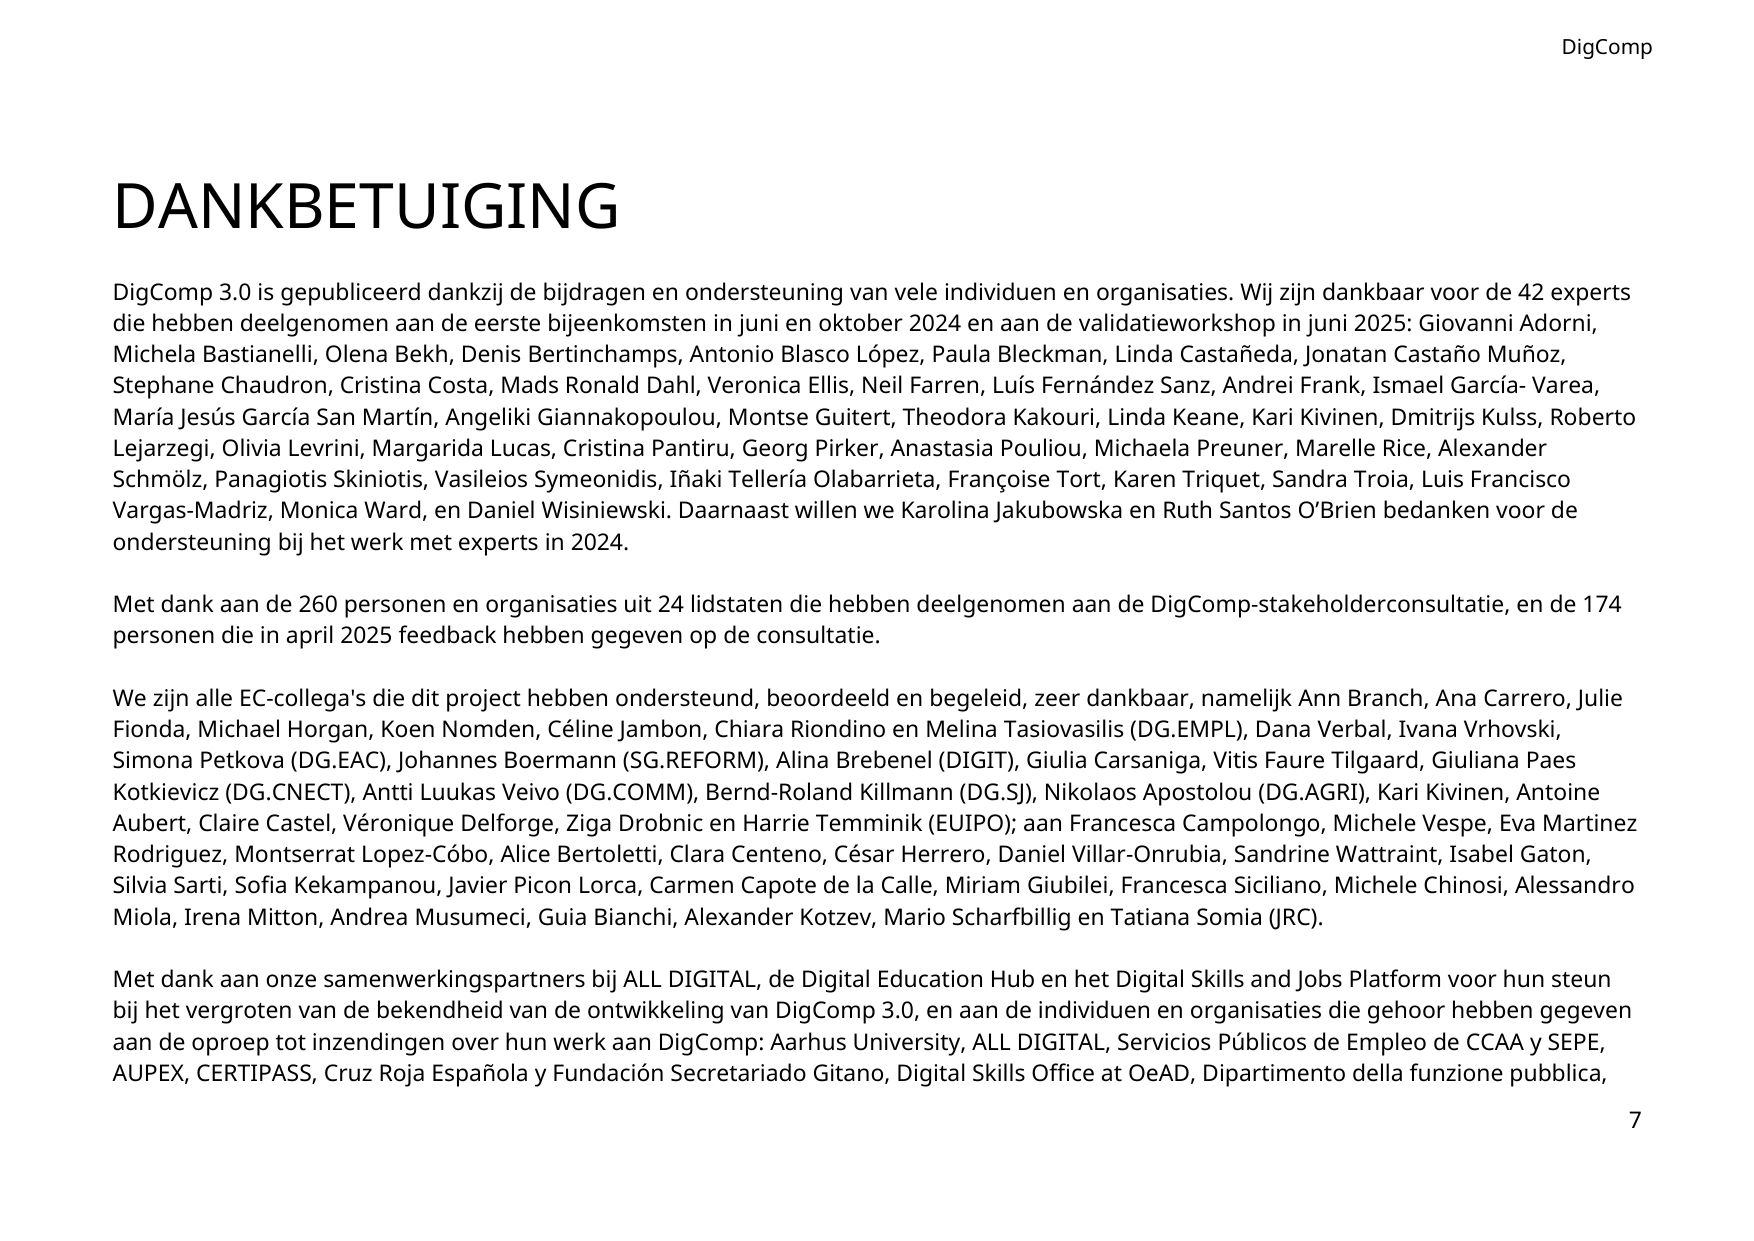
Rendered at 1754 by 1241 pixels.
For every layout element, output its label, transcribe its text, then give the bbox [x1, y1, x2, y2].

subtitle DANKBETUIGING [112, 162, 1641, 247]
text Met dank aan onze samenwerkingspartners bij ALL DIGITAL, de Digital Education Hub en het Digital Skills and Jobs Platform voor hun steun bij het vergroten van de bekendheid van de ontwikkeling van DigComp 3.0, en aan de individuen en organisaties die gehoor hebben gegeven aan de oproep tot inzendingen over hun werk aan DigComp: Aarhus University, ALL DIGITAL, Servicios Públicos de Empleo de CCAA y SEPE, AUPEX, CERTIPASS, Cruz Roja Española y Fundación Secretariado Gitano, Digital Skills Office at OeAD, Dipartimento della funzione pubblica, [112, 963, 1641, 1088]
text Met dank aan de 260 personen en organisaties uit 24 lidstaten die hebben deelgenomen aan de DigComp-stakeholderconsultatie, en de 174 personen die in april 2025 feedback hebben gegeven op de consultatie. [112, 588, 1641, 651]
text DigComp 3.0 is gepubliceerd dankzij de bijdragen en ondersteuning van vele individuen en organisaties. Wij zijn dankbaar voor de 42 experts die hebben deelgenomen aan de eerste bijeenkomsten in juni en oktober 2024 en aan de validatieworkshop in juni 2025: Giovanni Adorni, Michela Bastianelli, Olena Bekh, Denis Bertinchamps, Antonio Blasco López, Paula Bleckman, Linda Castañeda, Jonatan Castaño Muñoz, Stephane Chaudron, Cristina Costa, Mads Ronald Dahl, Veronica Ellis, Neil Farren, Luís Fernández Sanz, Andrei Frank, Ismael García- Varea, María Jesús García San Martín, Angeliki Giannakopoulou, Montse Guitert, Theodora Kakouri, Linda Keane, Kari Kivinen, Dmitrijs Kulss, Roberto Lejarzegi, Olivia Levrini, Margarida Lucas, Cristina Pantiru, Georg Pirker, Anastasia Pouliou, Michaela Preuner, Marelle Rice, Alexander Schmölz, Panagiotis Skiniotis, Vasileios Symeonidis, Iñaki Tellería Olabarrieta, Françoise Tort, Karen Triquet, Sandra Troia, Luis Francisco Vargas-Madriz, Monica Ward, en Daniel Wisiniewski. Daarnaast willen we Karolina Jakubowska en Ruth Santos O’Brien bedanken voor de ondersteuning bij het werk met experts in 2024. [112, 276, 1641, 557]
text We zijn alle EC-collega's die dit project hebben ondersteund, beoordeeld en begeleid, zeer dankbaar, namelijk Ann Branch, Ana Carrero, Julie Fionda, Michael Horgan, Koen Nomden, Céline Jambon, Chiara Riondino en Melina Tasiovasilis (DG.EMPL), Dana Verbal, Ivana Vrhovski, Simona Petkova (DG.EAC), Johannes Boermann (SG.REFORM), Alina Brebenel (DIGIT), Giulia Carsaniga, Vitis Faure Tilgaard, Giuliana Paes Kotkievicz (DG.CNECT), Antti Luukas Veivo (DG.COMM), Bernd-Roland Killmann (DG.SJ), Nikolaos Apostolou (DG.AGRI), Kari Kivinen, Antoine Aubert, Claire Castel, Véronique Delforge, Ziga Drobnic en Harrie Temminik (EUIPO); aan Francesca Campolongo, Michele Vespe, Eva Martinez Rodriguez, Montserrat Lopez-Cóbo, Alice Bertoletti, Clara Centeno, César Herrero, Daniel Villar-Onrubia, Sandrine Wattraint, Isabel Gaton, Silvia Sarti, Sofia Kekampanou, Javier Picon Lorca, Carmen Capote de la Calle, Miriam Giubilei, Francesca Siciliano, Michele Chinosi, Alessandro Miola, Irena Mitton, Andrea Musumeci, Guia Bianchi, Alexander Kotzev, Mario Scharfbillig en Tatiana Somia (JRC). [112, 682, 1641, 932]
